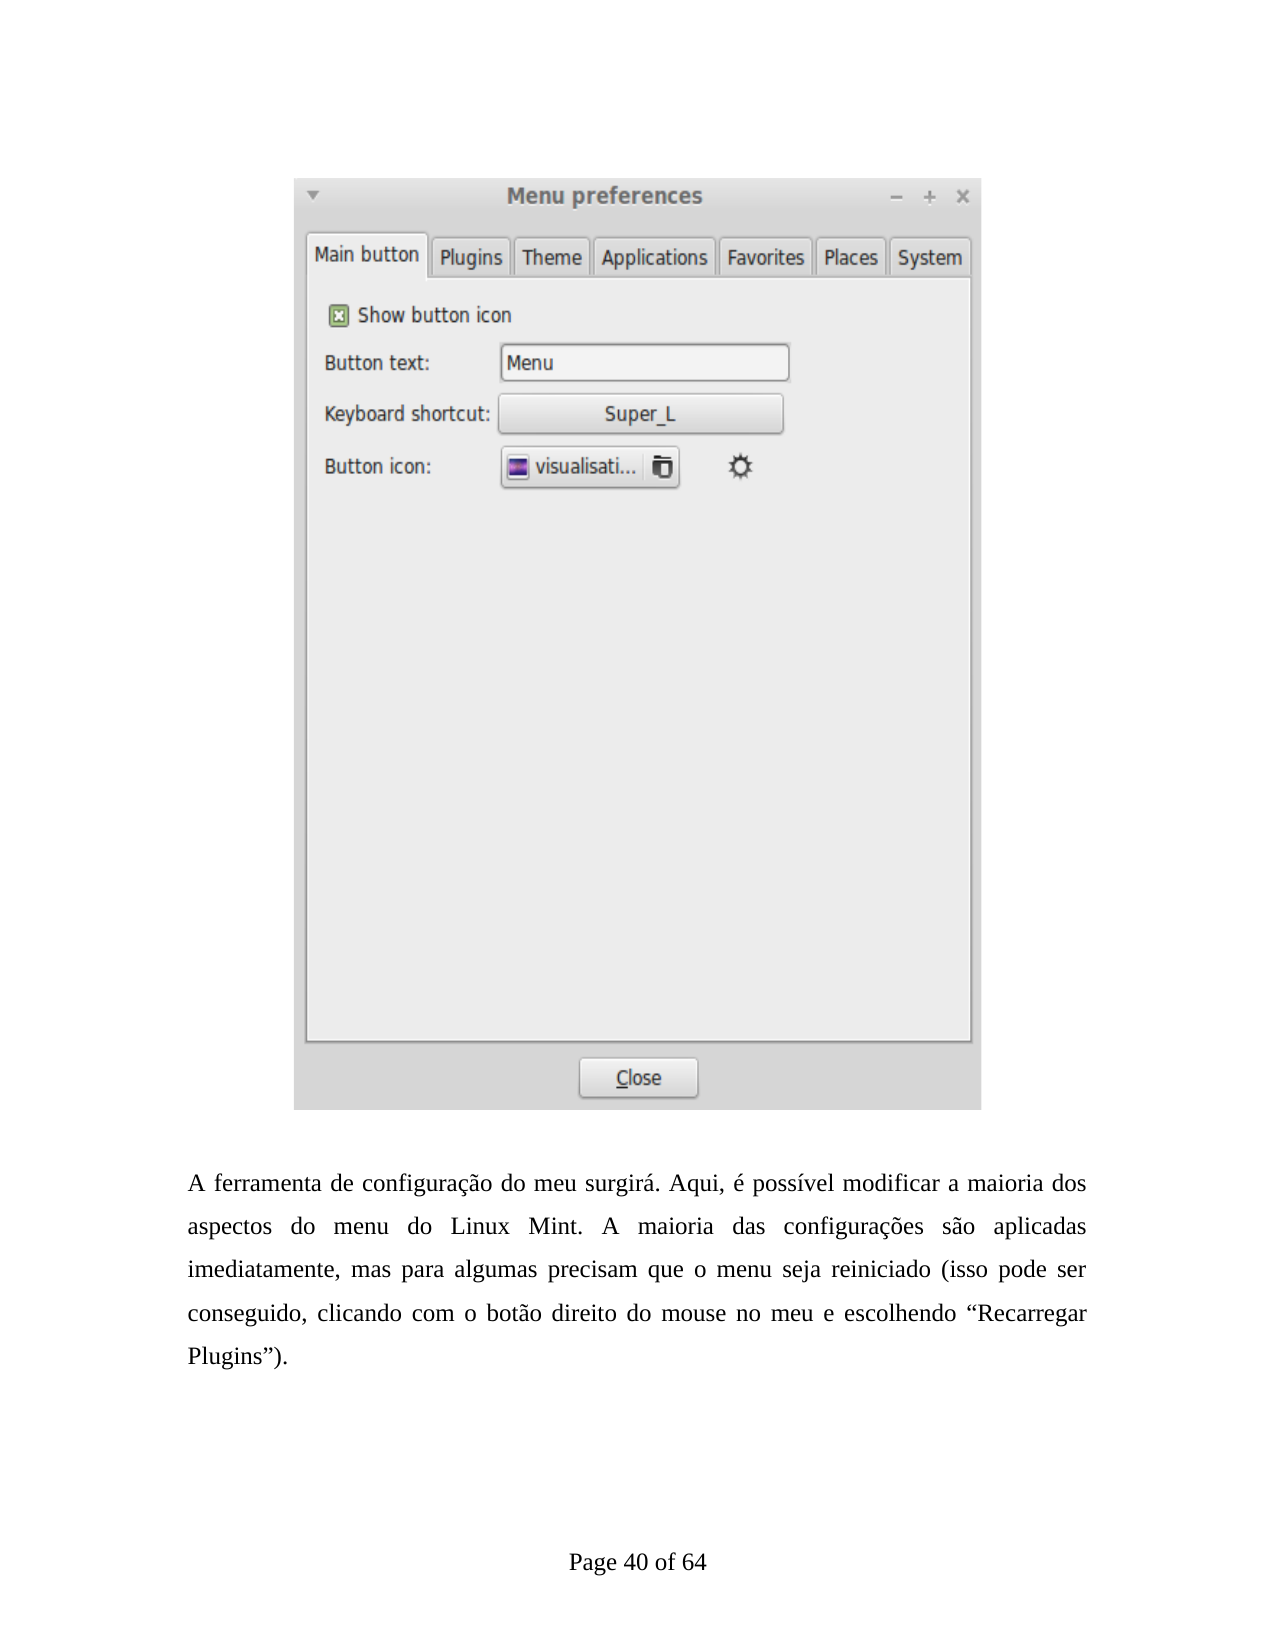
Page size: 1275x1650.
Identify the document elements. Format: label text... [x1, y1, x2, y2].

picture [293, 178, 982, 1110]
text A ferramenta de configuração do meu surgirá. Aqui, é possível modificar a maioria dos aspectos do menu do Linux Mint. A maioria das configurações são aplicadas imediatamente, mas para algumas precisam que o menu seja reiniciado (isso pode ser conseguido, clicando com o botão direito do mouse no meu e escolhendo “Recarregar Plugins”). [187, 1168, 1087, 1369]
